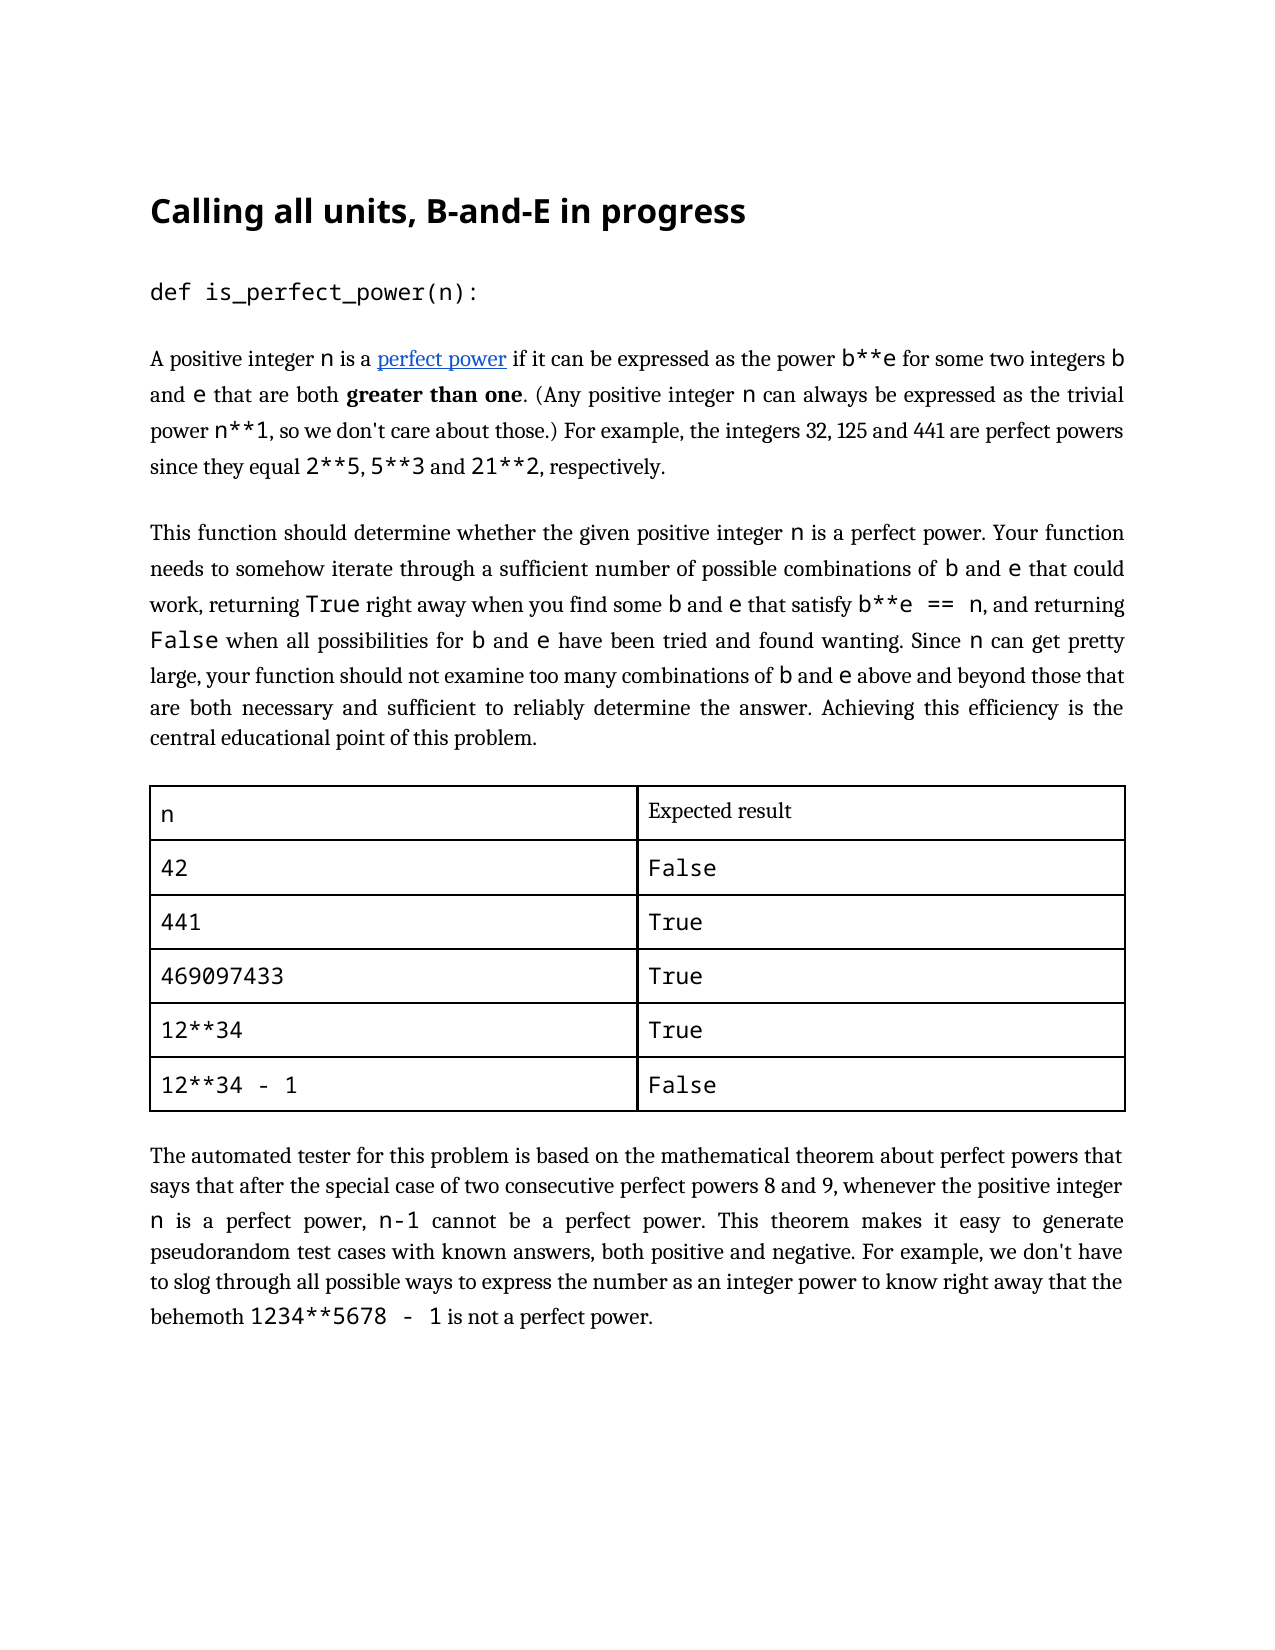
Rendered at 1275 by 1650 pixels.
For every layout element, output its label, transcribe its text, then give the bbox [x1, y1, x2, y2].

text def is_perfect_power(n): [150, 276, 1125, 307]
text This function should determine whether the given positive integer n is a perfect power. Your function needs to somehow iterate through a sufficient number of possible combinations of b and e that could work, returning True right away when you find some b and e that satisfy b**e == n, and returning False when all possibilities for b and e have been tried and found wanting. Since n can get pretty large, your function should not examine too many combinations of b and e above and beyond those that are both necessary and sufficient to reliably determine the answer. Achieving this efficiency is the central educational point of this problem. [150, 516, 1125, 751]
table_header n [151, 787, 636, 839]
table_cell 469097433 [151, 950, 636, 1002]
table_cell 441 [151, 896, 636, 948]
table_cell False [639, 841, 1124, 893]
table_cell True [639, 896, 1124, 948]
table_cell 42 [151, 841, 636, 893]
table_cell 12**34 [151, 1004, 636, 1056]
table_header Expected result [639, 787, 1124, 839]
table_cell 12**34 - 1 [151, 1058, 636, 1110]
text A positive integer n is a perfect power if it can be expressed as the power b**e for some two integers b and e that are both greater than one. (Any positive integer n can always be expressed as the trivial power n**1, so we don't care about those.) For example, the integers 32, 125 and 441 are perfect powers since they equal 2**5, 5**3 and 21**2, respectively. [150, 342, 1125, 481]
subtitle Calling all units, B-and-E in progress [150, 187, 1125, 233]
text The automated tester for this problem is based on the mathematical theorem about perfect powers that says that after the special case of two consecutive perfect powers 8 and 9, whenever the positive integer n is a perfect power, n-1 cannot be a perfect power. This theorem makes it easy to generate pseudorandom test cases with known answers, both positive and negative. For example, we don't have to slog through all possible ways to express the number as an integer power to know right away that the behemoth 1234**5678 - 1 is not a perfect power. [150, 1142, 1125, 1331]
table_cell True [639, 1004, 1124, 1056]
table_cell False [639, 1058, 1124, 1110]
table_cell True [639, 950, 1124, 1002]
